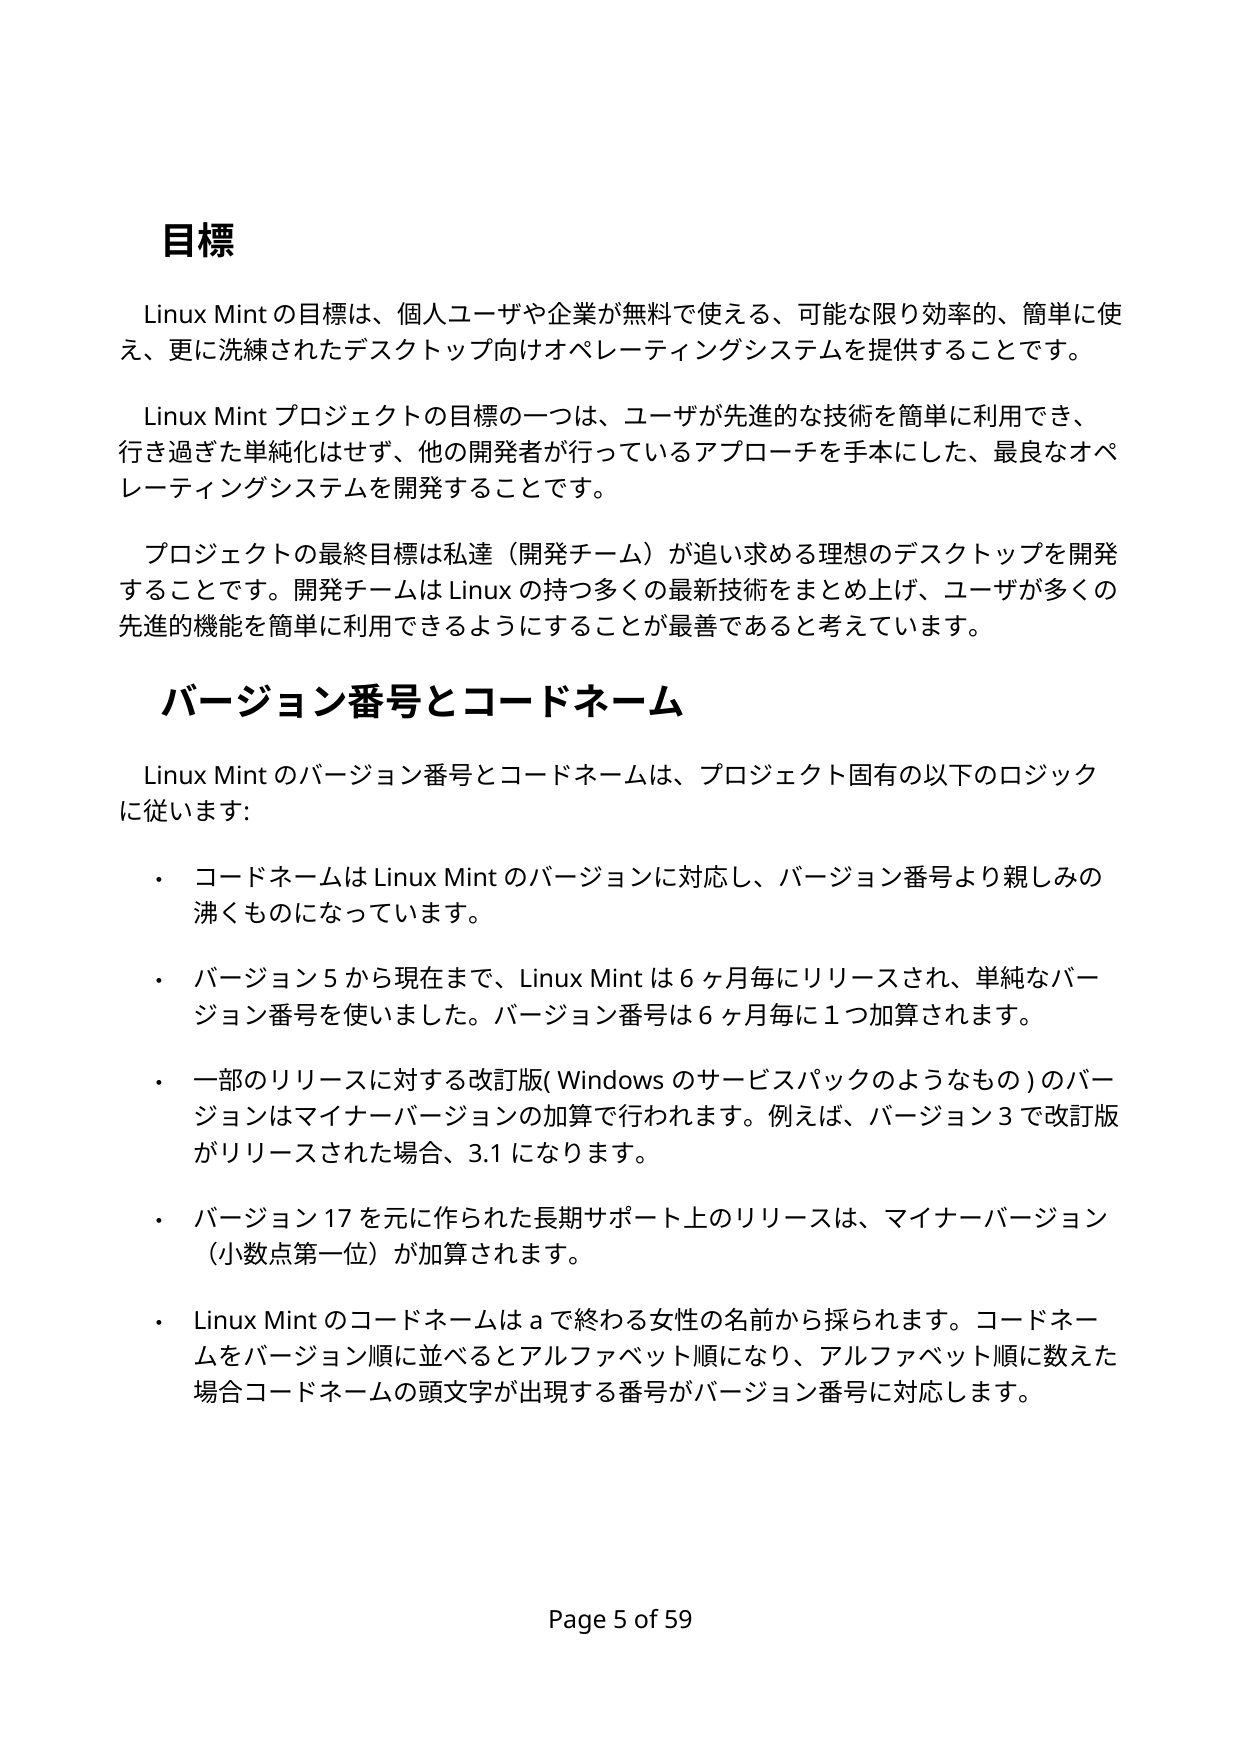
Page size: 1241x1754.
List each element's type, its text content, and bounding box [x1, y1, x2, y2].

subtitle 目標 [118, 211, 1122, 265]
text Linux Mint プロジェクトの目標の一つは、ユーザが先進的な技術を簡単に利用でき、行き過ぎた単純化はせず、他の開発者が行っているアプローチを手本にした、最良なオペレーティングシステムを開発することです。 [118, 396, 1122, 505]
list バージョン5 から現在まで、Linux Mint は6 ヶ月毎にリリースされ、単純なバージョン番号を使いました。バージョン番号は6 ヶ月毎に１つ加算されます。 [156, 959, 1122, 1031]
list Linux Mint のコードネームは a で終わる女性の名前から採られます。コードネームをバージョン順に並べるとアルファベット順になり、アルファベット順に数えた場合コードネームの頭文字が出現する番号がバージョン番号に対応します。 [156, 1300, 1122, 1409]
list コードネームはLinux Mint のバージョンに対応し、バージョン番号より親しみの沸くものになっています。 [156, 857, 1122, 930]
list バージョン17 を元に作られた長期サポート上のリリースは、マイナーバージョン（小数点第一位）が加算されます。 [156, 1198, 1122, 1271]
subtitle バージョン番号とコードネーム [118, 672, 1122, 726]
text Linux Mintの目標は、個人ユーザや企業が無料で使える、可能な限り効率的、簡単に使え、更に洗練されたデスクトップ向けオペレーティングシステムを提供することです。 [118, 294, 1122, 367]
text プロジェクトの最終目標は私達（開発チーム）が追い求める理想のデスクトップを開発することです。開発チームはLinux の持つ多くの最新技術をまとめ上げ、ユーザが多くの先進的機能を簡単に利用できるようにすることが最善であると考えています。 [118, 534, 1122, 643]
text Linux Mint のバージョン番号とコードネームは、プロジェクト固有の以下のロジックに従います: [118, 756, 1122, 828]
list 一部のリリースに対する改訂版( Windows のサービスパックのようなもの ) のバージョンはマイナーバージョンの加算で行われます。例えば、バージョン3 で改訂版がリリースされた場合、3.1 になります。 [156, 1061, 1122, 1169]
